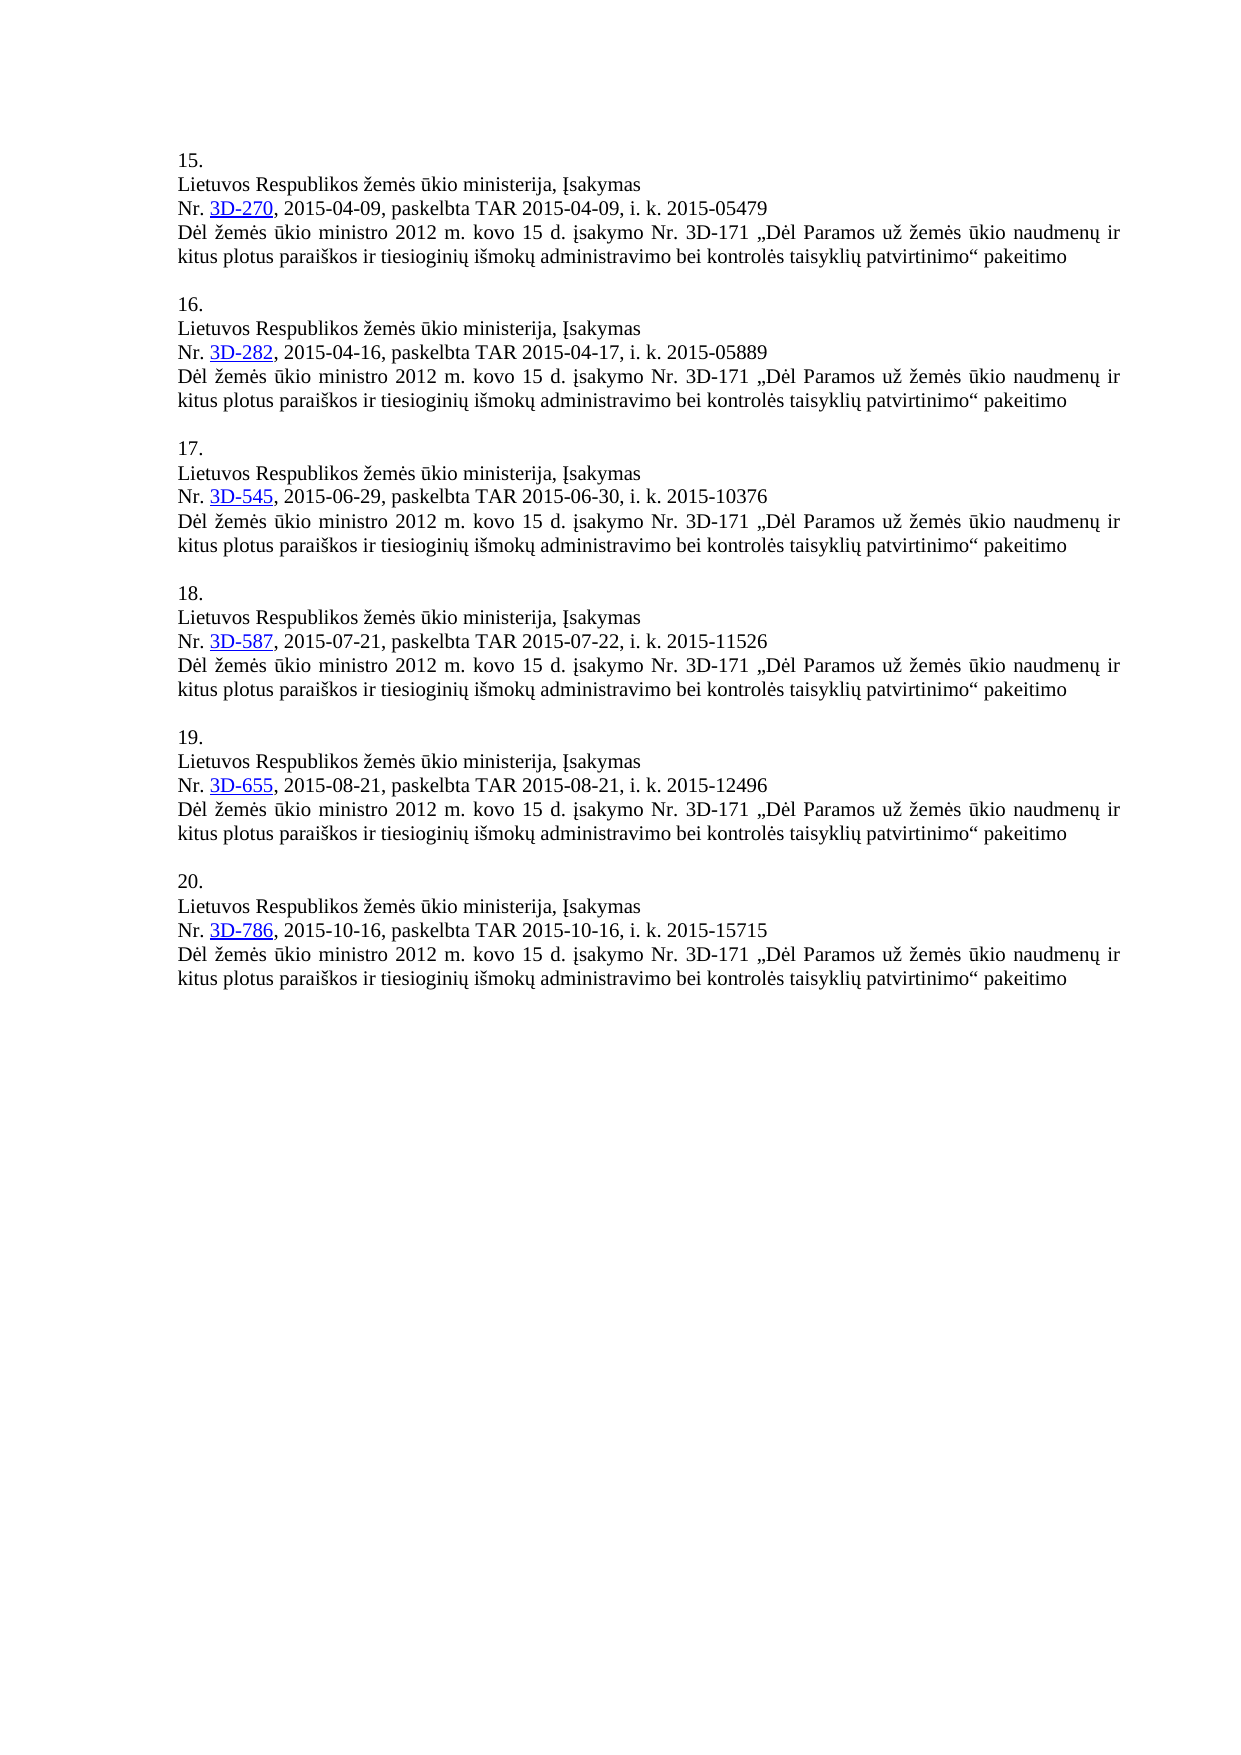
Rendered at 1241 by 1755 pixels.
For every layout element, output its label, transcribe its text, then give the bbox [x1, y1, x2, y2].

text Lietuvos Respublikos žemės ūkio ministerija, Įsakymas [177, 893, 1122, 918]
text Nr. 3D-587, 2015-07-21, paskelbta TAR 2015-07-22, i. k. 2015-11526 [177, 629, 1122, 653]
text Lietuvos Respublikos žemės ūkio ministerija, Įsakymas [177, 460, 1122, 484]
text 20. [177, 869, 1122, 893]
text 18. [177, 581, 1122, 605]
text Dėl žemės ūkio ministro 2012 m. kovo 15 d. įsakymo Nr. 3D-171 „Dėl Paramos už žemės ūkio naudmenų ir kitus plotus paraiškos ir tiesioginių išmokų administravimo bei kontrolės taisyklių patvirtinimo“ pakeitimo [177, 220, 1122, 268]
text Lietuvos Respublikos žemės ūkio ministerija, Įsakymas [177, 749, 1122, 773]
text 16. [177, 292, 1122, 316]
text Dėl žemės ūkio ministro 2012 m. kovo 15 d. įsakymo Nr. 3D-171 „Dėl Paramos už žemės ūkio naudmenų ir kitus plotus paraiškos ir tiesioginių išmokų administravimo bei kontrolės taisyklių patvirtinimo“ pakeitimo [177, 797, 1122, 845]
text Nr. 3D-282, 2015-04-16, paskelbta TAR 2015-04-17, i. k. 2015-05889 [177, 340, 1122, 364]
text Nr. 3D-270, 2015-04-09, paskelbta TAR 2015-04-09, i. k. 2015-05479 [177, 196, 1122, 220]
text Lietuvos Respublikos žemės ūkio ministerija, Įsakymas [177, 172, 1122, 196]
text Lietuvos Respublikos žemės ūkio ministerija, Įsakymas [177, 316, 1122, 340]
text Dėl žemės ūkio ministro 2012 m. kovo 15 d. įsakymo Nr. 3D-171 „Dėl Paramos už žemės ūkio naudmenų ir kitus plotus paraiškos ir tiesioginių išmokų administravimo bei kontrolės taisyklių patvirtinimo“ pakeitimo [177, 653, 1122, 701]
text Nr. 3D-545, 2015-06-29, paskelbta TAR 2015-06-30, i. k. 2015-10376 [177, 484, 1122, 508]
text 19. [177, 725, 1122, 749]
text Lietuvos Respublikos žemės ūkio ministerija, Įsakymas [177, 605, 1122, 629]
text 15. [177, 148, 1122, 172]
text Dėl žemės ūkio ministro 2012 m. kovo 15 d. įsakymo Nr. 3D-171 „Dėl Paramos už žemės ūkio naudmenų ir kitus plotus paraiškos ir tiesioginių išmokų administravimo bei kontrolės taisyklių patvirtinimo“ pakeitimo [177, 942, 1122, 990]
text Dėl žemės ūkio ministro 2012 m. kovo 15 d. įsakymo Nr. 3D-171 „Dėl Paramos už žemės ūkio naudmenų ir kitus plotus paraiškos ir tiesioginių išmokų administravimo bei kontrolės taisyklių patvirtinimo“ pakeitimo [177, 508, 1122, 557]
text Nr. 3D-786, 2015-10-16, paskelbta TAR 2015-10-16, i. k. 2015-15715 [177, 918, 1122, 942]
text 17. [177, 436, 1122, 460]
text Nr. 3D-655, 2015-08-21, paskelbta TAR 2015-08-21, i. k. 2015-12496 [177, 773, 1122, 797]
text Dėl žemės ūkio ministro 2012 m. kovo 15 d. įsakymo Nr. 3D-171 „Dėl Paramos už žemės ūkio naudmenų ir kitus plotus paraiškos ir tiesioginių išmokų administravimo bei kontrolės taisyklių patvirtinimo“ pakeitimo [177, 364, 1122, 412]
